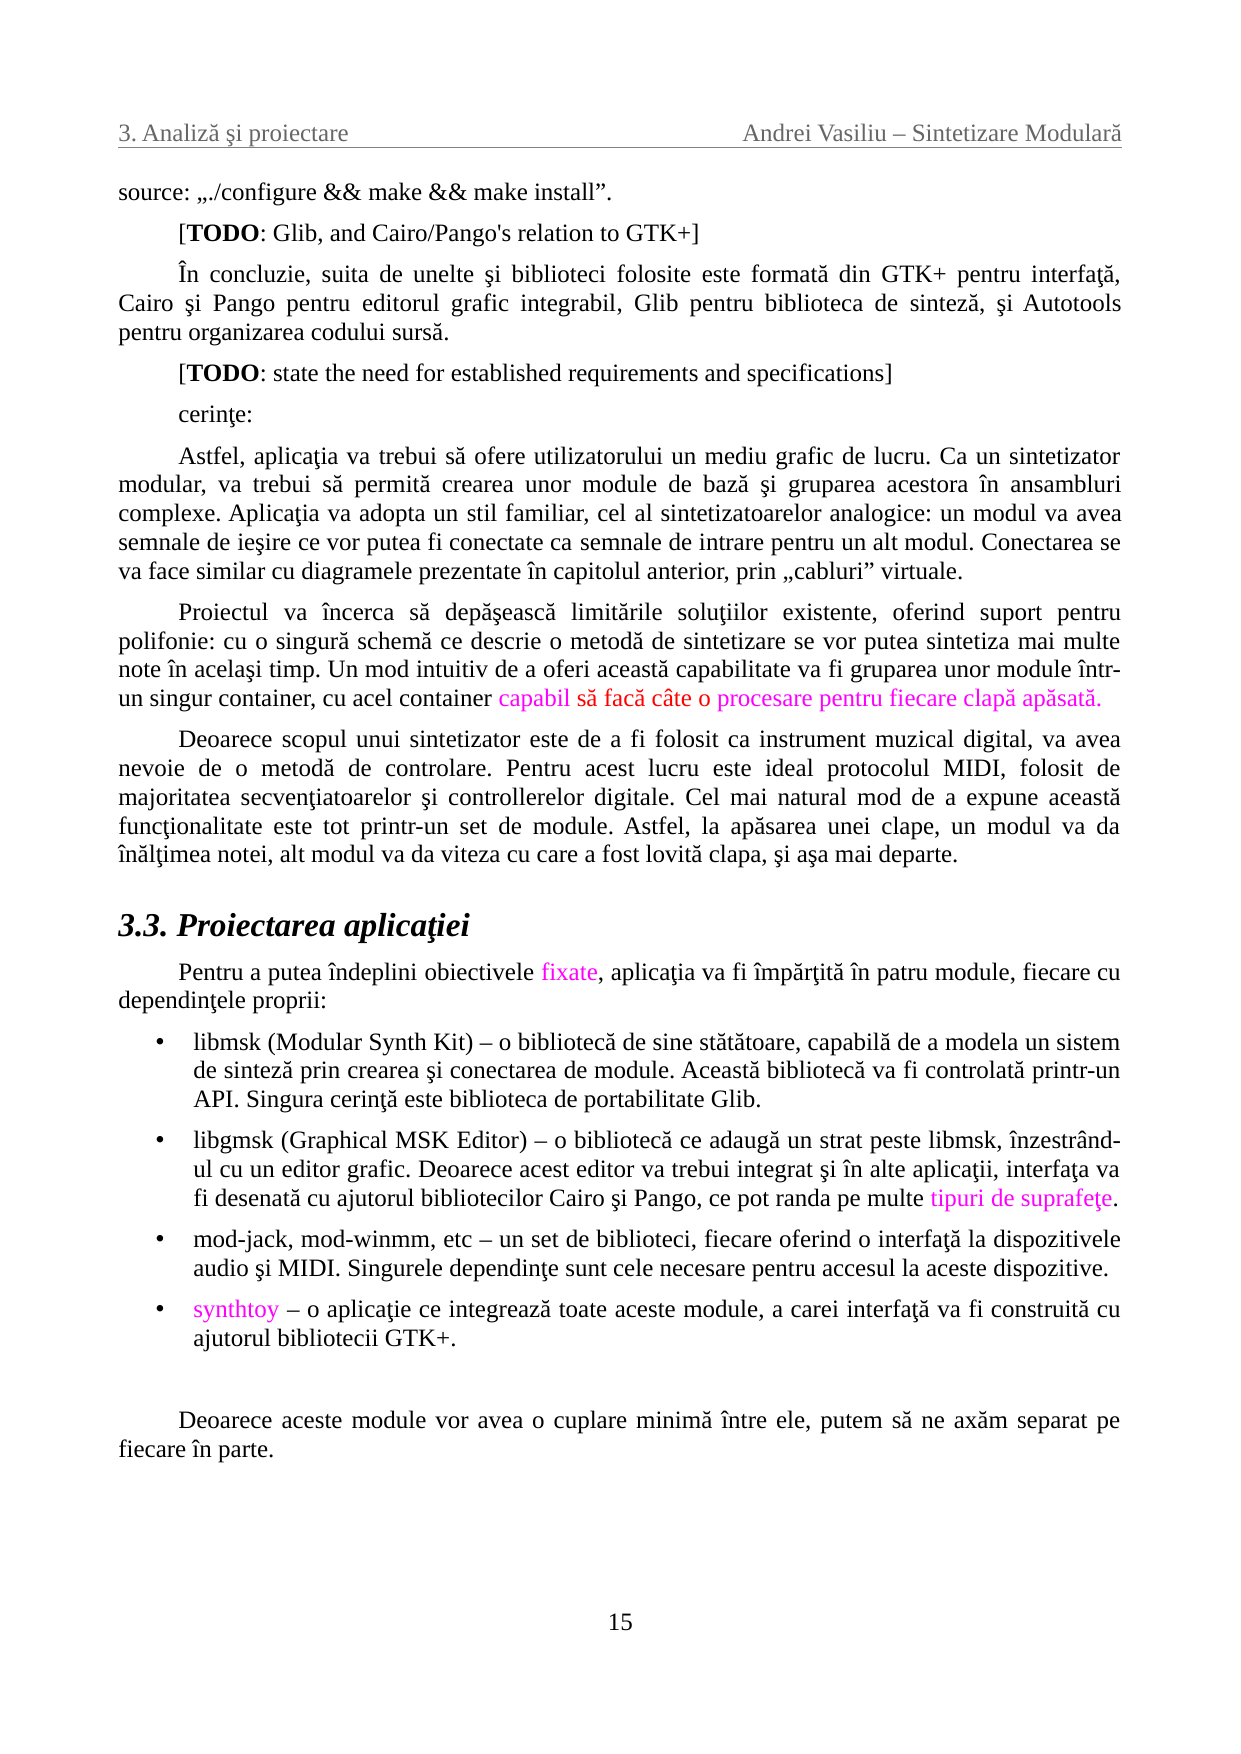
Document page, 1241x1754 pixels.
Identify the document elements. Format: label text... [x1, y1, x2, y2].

subtitle 3.3. Proiectarea aplicaţiei [118, 906, 1122, 944]
list mod-jack, mod-winmm, etc – un set de biblioteci, fiecare oferind o interfaţă la dispozitivele audio şi MIDI. Singurele dependinţe sunt cele necesare pentru accesul la aceste dispozitive. [156, 1224, 1122, 1282]
text Pentru a putea îndeplini obiectivele fixate, aplicaţia va fi împărţită în patru module, fiecare cu dependinţele proprii: [118, 957, 1122, 1014]
text Proiectul va încerca să depăşească limitările soluţiilor existente, oferind suport pentru polifonie: cu o singură schemă ce descrie o metodă de sintetizare se vor putea sintetiza mai multe note în acelaşi timp. Un mod intuitiv de a oferi această capabilitate va fi gruparea unor module într-un singur container, cu acel container capabil să facă câte o procesare pentru fiecare clapă apăsată. [118, 597, 1122, 712]
list synthtoy – o aplicaţie ce integrează toate aceste module, a carei interfaţă va fi construită cu ajutorul bibliotecii GTK+. [156, 1294, 1122, 1352]
text [TODO: Glib, and Cairo/Pango's relation to GTK+] [118, 218, 1122, 247]
list libmsk (Modular Synth Kit) – o bibliotecă de sine stătătoare, capabilă de a modela un sistem de sinteză prin crearea şi conectarea de module. Această bibliotecă va fi controlată printr-un API. Singura cerinţă este biblioteca de portabilitate Glib. [156, 1027, 1122, 1113]
text Deoarece scopul unui sintetizator este de a fi folosit ca instrument muzical digital, va avea nevoie de o metodă de controlare. Pentru acest lucru este ideal protocolul MIDI, folosit de majoritatea secvenţiatoarelor şi controllerelor digitale. Cel mai natural mod de a expune această funcţionalitate este tot printr-un set de module. Astfel, la apăsarea unei clape, un modul va da înălţimea notei, alt modul va da viteza cu care a fost lovită clapa, şi aşa mai departe. [118, 724, 1122, 868]
text Astfel, aplicaţia va trebui să ofere utilizatorului un mediu grafic de lucru. Ca un sintetizator modular, va trebui să permită crearea unor module de bază şi gruparea acestora în ansambluri complexe. Aplicaţia va adopta un stil familiar, cel al sintetizatoarelor analogice: un modul va avea semnale de ieşire ce vor putea fi conectate ca semnale de intrare pentru un alt modul. Conectarea se va face similar cu diagramele prezentate în capitolul anterior, prin „cabluri” virtuale. [118, 441, 1122, 584]
text [TODO: state the need for established requirements and specifications] [118, 358, 1122, 387]
list libgmsk (Graphical MSK Editor) – o bibliotecă ce adaugă un strat peste libmsk, înzestrând-ul cu un editor grafic. Deoarece acest editor va trebui integrat şi în alte aplicaţii, interfaţa va fi desenată cu ajutorul bibliotecilor Cairo şi Pango, ce pot randa pe multe tipuri de suprafeţe. [156, 1125, 1122, 1212]
text Deoarece aceste module vor avea o cuplare minimă între ele, putem să ne axăm separat pe fiecare în parte. [118, 1405, 1122, 1463]
text În concluzie, suita de unelte şi biblioteci folosite este formată din GTK+ pentru interfaţă, Cairo şi Pango pentru editorul grafic integrabil, Glib pentru biblioteca de sinteză, şi Autotools pentru organizarea codului sursă. [118, 259, 1122, 346]
text source: „./configure && make && make install”. [118, 177, 1122, 206]
text cerinţe: [118, 399, 1122, 428]
